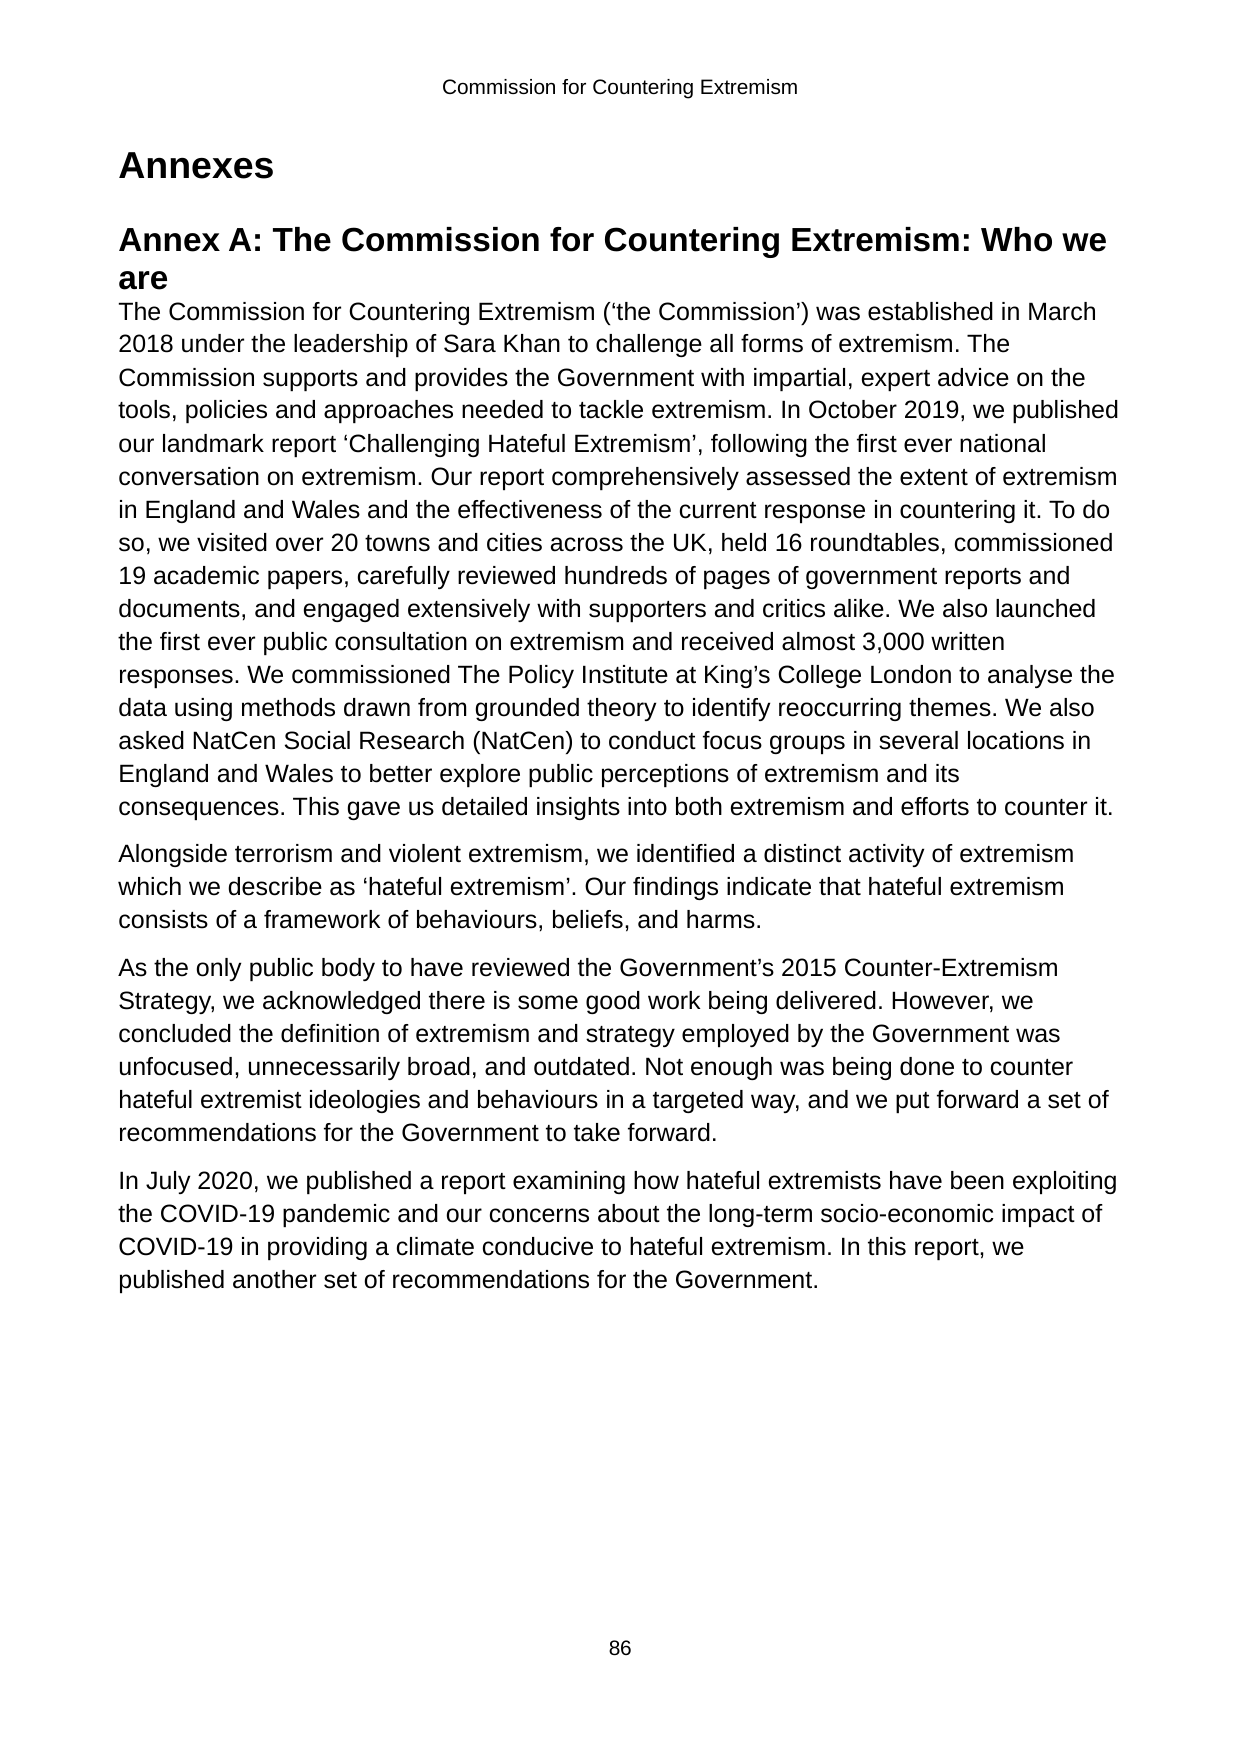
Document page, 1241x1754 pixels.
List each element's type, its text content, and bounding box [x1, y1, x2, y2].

text As the only public body to have reviewed the Government’s 2015 Counter-Extremism Strategy, we acknowledged there is some good work being delivered. However, we concluded the definition of extremism and strategy employed by the Government was unfocused, unnecessarily broad, and outdated. Not enough was being done to counter hateful extremist ideologies and behaviours in a targeted way, and we put forward a set of recommendations for the Government to take forward. [118, 953, 1122, 1147]
text The Commission for Countering Extremism (‘the Commission’) was established in March 2018 under the leadership of Sara Khan to challenge all forms of extremism. The Commission supports and provides the Government with impartial, expert advice on the tools, policies and approaches needed to tackle extremism. In October 2019, we published our landmark report ‘Challenging Hateful Extremism’, following the first ever national conversation on extremism. Our report comprehensively assessed the extent of extremism in England and Wales and the effectiveness of the current response in countering it. To do so, we visited over 20 towns and cities across the UK, held 16 roundtables, commissioned 19 academic papers, carefully reviewed hundreds of pages of government reports and documents, and engaged extensively with supporters and critics alike. We also launched the first ever public consultation on extremism and received almost 3,000 written responses. We commissioned The Policy Institute at King’s College London to analyse the data using methods drawn from grounded theory to identify reoccurring themes. We also asked NatCen Social Research (NatCen) to conduct focus groups in several locations in England and Wales to better explore public perceptions of extremism and its consequences. This gave us detailed insights into both extremism and efforts to counter it. [118, 296, 1122, 821]
subtitle Annex A: The Commission for Countering Extremism: Who we are [118, 219, 1122, 296]
subtitle Annexes [118, 143, 1122, 186]
text In July 2020, we published a report examining how hateful extremists have been exploiting the COVID-19 pandemic and our concerns about the long-term socio-economic impact of COVID-19 in providing a climate conducive to hateful extremism. In this report, we published another set of recommendations for the Government. [118, 1166, 1122, 1293]
text Alongside terrorism and violent extremism, we identified a distinct activity of extremism which we describe as ‘hateful extremism’. Our findings indicate that hateful extremism consists of a framework of behaviours, beliefs, and harms. [118, 839, 1122, 934]
